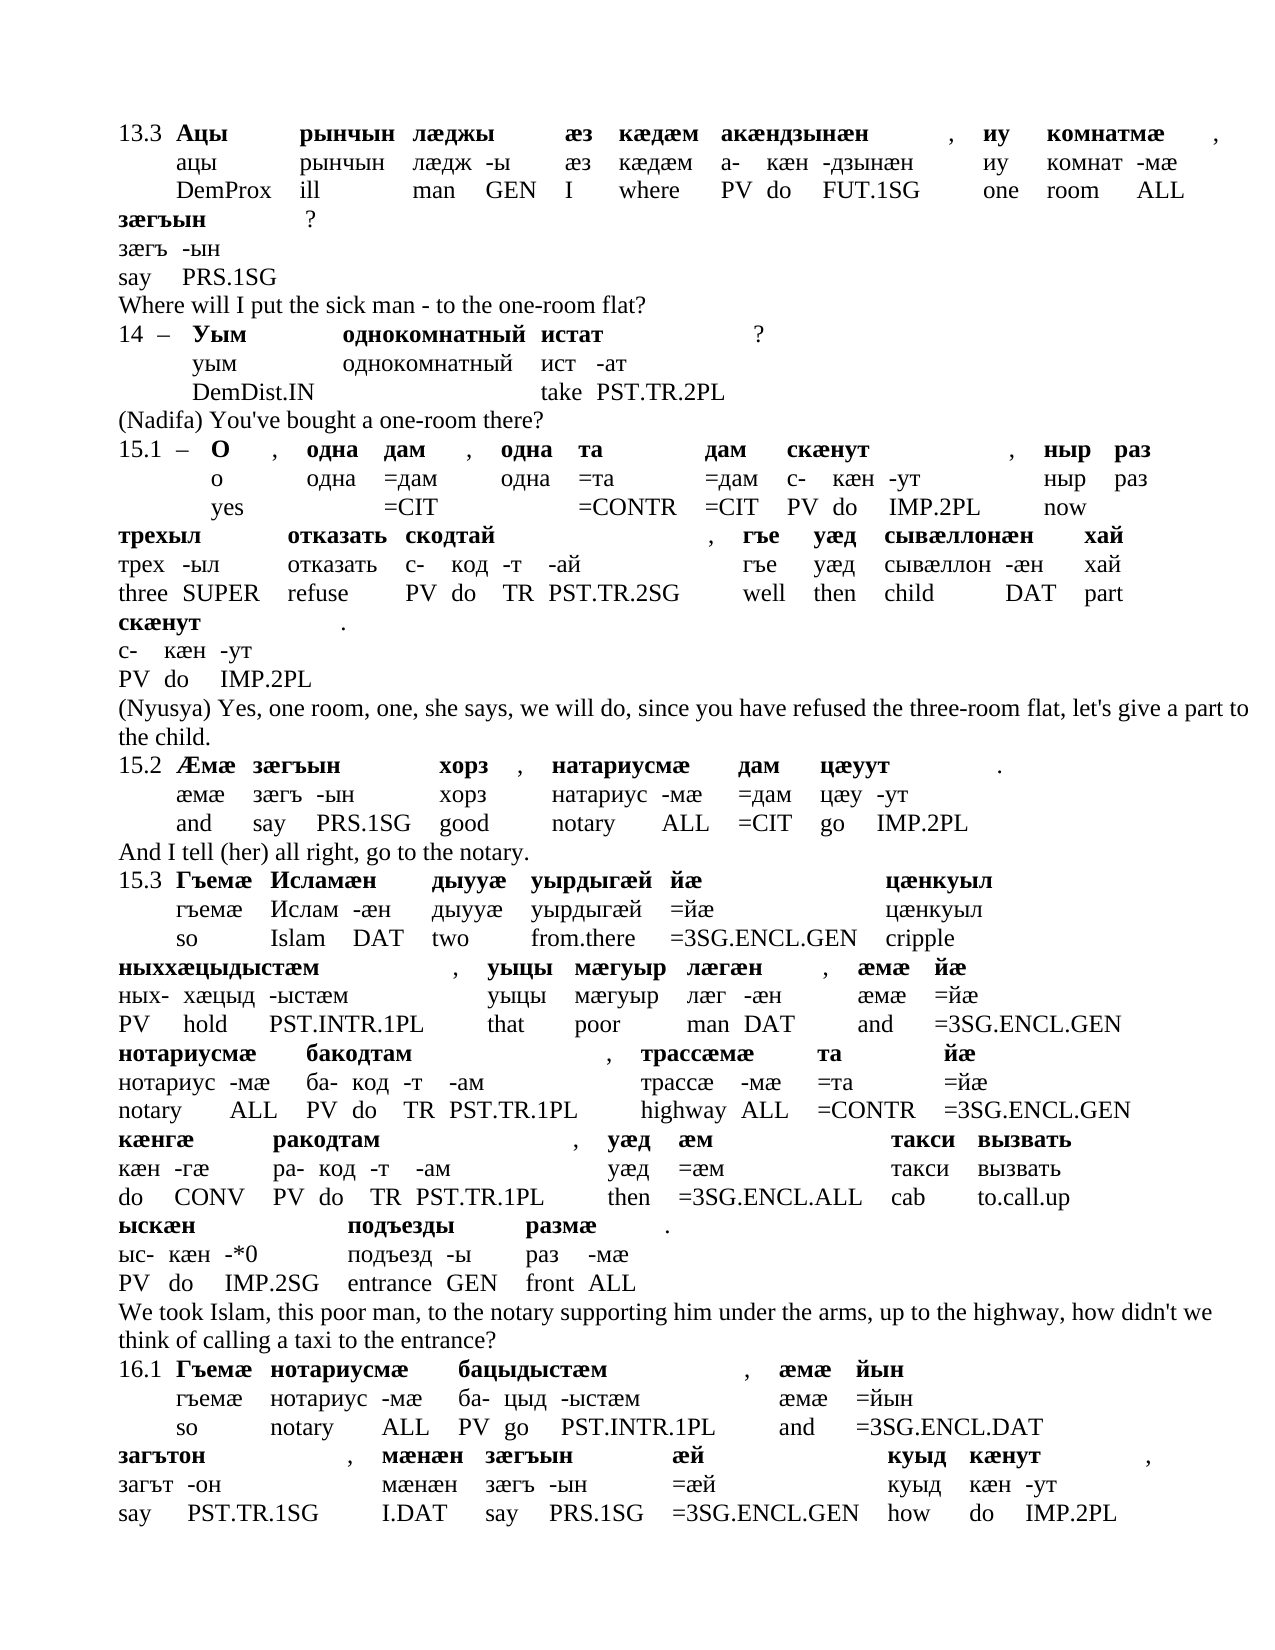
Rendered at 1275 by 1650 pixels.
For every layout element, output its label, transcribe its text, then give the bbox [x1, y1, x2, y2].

text -мæ [229, 1067, 278, 1096]
text йæ [934, 952, 1136, 981]
text room [1047, 176, 1123, 204]
text дам [704, 434, 773, 463]
text notary [270, 1412, 368, 1441]
text cripple [885, 923, 983, 952]
text =3SG.ENCL.GEN [934, 1009, 1122, 1038]
text Where will I put the sick man - to the one-room flat? [118, 291, 1249, 319]
text ыс- [118, 1239, 154, 1268]
text -ын [549, 1469, 644, 1498]
text скодтай [405, 521, 694, 549]
text , [948, 118, 969, 147]
text гъе [743, 549, 786, 578]
text Ислам [270, 894, 339, 923]
text , [1213, 118, 1234, 147]
text We took Islam, this poor man, to the notary supporting him under the arms, up to the highway, how didn't we think of calling a taxi to the entrance? [118, 1297, 1249, 1354]
text . [340, 607, 361, 636]
text do [766, 176, 809, 204]
text part [1084, 578, 1123, 607]
text кæн [168, 1239, 211, 1268]
text ALL [661, 808, 710, 837]
text =3SG.ENCL.GEN [672, 1498, 859, 1527]
text go [504, 1412, 547, 1441]
text зæгъын [253, 751, 425, 779]
text скæнут [787, 434, 995, 463]
text Æмæ [176, 751, 239, 779]
text мæгуыр [574, 952, 673, 981]
text one [983, 176, 1019, 204]
text DemProx [176, 176, 272, 204]
text two [432, 923, 503, 952]
text лæгæн [687, 952, 809, 981]
text -*0 [224, 1239, 319, 1268]
text однокомнатный [342, 348, 513, 377]
text IMP.2PL [888, 492, 981, 521]
text код [352, 1067, 389, 1096]
text =дам [704, 463, 759, 492]
text ALL [381, 1412, 430, 1441]
text с- [405, 549, 437, 578]
text do [164, 664, 206, 693]
text say [485, 1498, 535, 1527]
text good [439, 808, 489, 837]
text child [884, 578, 991, 607]
text кæдæм [619, 147, 693, 176]
text how [887, 1498, 941, 1527]
text -мæ [381, 1383, 430, 1412]
text размæ [525, 1211, 650, 1239]
text PV [458, 1412, 490, 1441]
text трассæ [641, 1067, 727, 1096]
text -мæ [741, 1067, 789, 1096]
text дыууæ [432, 894, 503, 923]
text IMP.2SG [224, 1268, 319, 1297]
text о [211, 463, 244, 492]
text do [832, 492, 875, 521]
text ALL [229, 1096, 278, 1124]
text -ат [596, 348, 726, 377]
text take [541, 377, 582, 406]
text такси [891, 1124, 963, 1153]
text кæн [832, 463, 875, 492]
text нотариусмæ [118, 1038, 292, 1067]
text =дам [384, 463, 438, 492]
text истат [541, 319, 739, 348]
text =æм [678, 1153, 863, 1182]
text GEN [485, 176, 537, 204]
text рынчын [299, 147, 385, 176]
text гъемæ [176, 894, 243, 923]
text TR [370, 1182, 402, 1211]
text бацыдыстæм [458, 1354, 730, 1383]
text бакодтам [306, 1038, 592, 1067]
text подъезды [347, 1211, 512, 1239]
text PV [787, 492, 819, 521]
text 15.1 [118, 434, 162, 463]
text , [517, 751, 538, 779]
text PV [405, 578, 437, 607]
text ных- [118, 981, 169, 1009]
text та [817, 1038, 930, 1067]
text DemDist.IN [192, 377, 315, 406]
text FUT.1SG [822, 176, 920, 204]
text -мæ [1136, 147, 1185, 176]
text -ы [446, 1239, 498, 1268]
text , [466, 434, 487, 463]
text DAT [353, 923, 404, 952]
text -ыстæм [561, 1383, 716, 1412]
text =та [578, 463, 677, 492]
text -æн [353, 894, 404, 923]
text =CONTR [817, 1096, 916, 1124]
text -ут [1025, 1469, 1118, 1498]
text -ай [548, 549, 680, 578]
text уæд [607, 1124, 664, 1153]
text 15.3 [118, 866, 162, 894]
text ба- [306, 1067, 338, 1096]
text уæд [813, 549, 856, 578]
text PV [118, 1268, 154, 1297]
text and [176, 808, 225, 837]
text do [168, 1268, 211, 1297]
text цæуут [820, 751, 983, 779]
text скæнут [118, 607, 326, 636]
text -т [502, 549, 534, 578]
text PRS.1SG [549, 1498, 644, 1527]
text =та [817, 1067, 916, 1096]
text from.there [531, 923, 642, 952]
text сывæллон [884, 549, 991, 578]
text , [1145, 1441, 1166, 1469]
text с- [118, 636, 150, 664]
text =йæ [670, 894, 858, 923]
text зæгъын [118, 204, 291, 233]
text =3SG.ENCL.ALL [678, 1182, 863, 1211]
text PV [721, 176, 753, 204]
text TR [502, 578, 534, 607]
text цыд [504, 1383, 547, 1412]
text say [118, 262, 168, 291]
text цæнкуыл [885, 866, 997, 894]
text цæу [820, 779, 863, 808]
text натариус [552, 779, 648, 808]
text ныххæцыдыстæм [118, 952, 438, 981]
text ба- [458, 1383, 490, 1412]
text дам [738, 751, 806, 779]
text PST.TR.1SG [187, 1498, 319, 1527]
text IMP.2PL [220, 664, 312, 693]
text man [687, 1009, 730, 1038]
text гъемæ [176, 1383, 243, 1412]
text зæгъ [118, 233, 168, 262]
text ALL [588, 1268, 637, 1297]
text PST.INTR.1PL [269, 1009, 425, 1038]
text одна [501, 463, 550, 492]
text нотариус [270, 1383, 368, 1412]
text so [176, 923, 243, 952]
text ра- [273, 1153, 305, 1182]
text ALL [1136, 176, 1185, 204]
text рынчын [299, 118, 399, 147]
text отказать [287, 521, 391, 549]
text DAT [1005, 578, 1057, 607]
text =3SG.ENCL.GEN [670, 923, 858, 952]
text одна [306, 463, 356, 492]
text Islam [270, 923, 339, 952]
text , [1009, 434, 1030, 463]
text хæцыд [183, 981, 255, 1009]
text then [607, 1182, 651, 1211]
text мæнæн [382, 1441, 471, 1469]
text PST.TR.1PL [416, 1182, 545, 1211]
text ракодтам [273, 1124, 559, 1153]
text кæн [164, 636, 206, 664]
text , [708, 521, 729, 549]
text натариусмæ [552, 751, 724, 779]
text GEN [446, 1268, 498, 1297]
text 16.1 [118, 1354, 162, 1383]
text зæгъ [253, 779, 302, 808]
text , [452, 952, 473, 981]
text цæнкуыл [885, 894, 983, 923]
text ныр [1043, 463, 1087, 492]
text -æн [1005, 549, 1057, 578]
text Уым [192, 319, 329, 348]
text а- [721, 147, 753, 176]
text well [743, 578, 786, 607]
text and [779, 1412, 828, 1441]
text =йæ [934, 981, 1122, 1009]
text лæдж [412, 147, 472, 176]
text PV [118, 664, 150, 693]
text =CIT [704, 492, 759, 521]
text хай [1084, 521, 1137, 549]
text IMP.2PL [876, 808, 969, 837]
text -дзынæн [822, 147, 920, 176]
text хай [1084, 549, 1123, 578]
text – [157, 319, 178, 348]
text такси [891, 1153, 949, 1182]
text notary [552, 808, 648, 837]
text мæнæн [382, 1469, 458, 1498]
text код [451, 549, 488, 578]
text та [578, 434, 691, 463]
text do [118, 1182, 160, 1211]
text загът [118, 1469, 173, 1498]
text =дам [738, 779, 792, 808]
text PRS.1SG [316, 808, 412, 837]
text кæн [118, 1153, 160, 1182]
text -ут [876, 779, 969, 808]
text PST.TR.2SG [548, 578, 680, 607]
text -он [187, 1469, 319, 1498]
text комнат [1047, 147, 1123, 176]
text hold [183, 1009, 255, 1038]
text ацы [176, 147, 272, 176]
text одна [306, 434, 370, 463]
text æмæ [779, 1354, 842, 1383]
text =CONTR [578, 492, 677, 521]
text уырдыгæй [531, 894, 642, 923]
text , [822, 952, 843, 981]
text кæн [766, 147, 809, 176]
text -ут [888, 463, 981, 492]
text say [118, 1498, 173, 1527]
text æмæ [779, 1383, 828, 1412]
text ? [753, 319, 774, 348]
text so [176, 1412, 243, 1441]
text иу [983, 118, 1033, 147]
text зæгъын [485, 1441, 658, 1469]
text -т [403, 1067, 435, 1096]
text SUPER [182, 578, 260, 607]
text -ам [449, 1067, 578, 1096]
text IMP.2PL [1025, 1498, 1118, 1527]
text Гъемæ [176, 866, 256, 894]
text лæг [687, 981, 730, 1009]
text ныр [1043, 434, 1100, 463]
text I.DAT [382, 1498, 458, 1527]
text куыд [887, 1441, 955, 1469]
text æз [564, 118, 605, 147]
text гъе [743, 521, 799, 549]
text =йæ [943, 1067, 1131, 1096]
text -ыл [182, 549, 260, 578]
text PRS.1SG [182, 262, 277, 291]
text , [272, 434, 293, 463]
text уæд [813, 521, 870, 549]
text куыд [887, 1469, 941, 1498]
text трех [118, 549, 168, 578]
text подъезд [347, 1239, 432, 1268]
text -æн [743, 981, 795, 1009]
text дыууæ [432, 866, 517, 894]
text æмæ [857, 981, 907, 1009]
text cab [891, 1182, 949, 1211]
text 13.3 [118, 118, 162, 147]
text -ыстæм [269, 981, 425, 1009]
text -т [370, 1153, 402, 1182]
text вызвать [977, 1153, 1070, 1182]
text однокомнатный [342, 319, 527, 348]
text æмæ [857, 952, 920, 981]
text æй [672, 1441, 873, 1469]
text , [573, 1124, 594, 1153]
text акæндзынæн [721, 118, 934, 147]
text уæд [607, 1153, 651, 1182]
text уырдыгæй [531, 866, 656, 894]
text иу [983, 147, 1019, 176]
text PST.INTR.1PL [561, 1412, 716, 1441]
text notary [118, 1096, 216, 1124]
text , [606, 1038, 627, 1067]
text -ут [220, 636, 312, 664]
text отказать [287, 549, 378, 578]
text уыцы [487, 981, 547, 1009]
text go [820, 808, 863, 837]
text then [813, 578, 856, 607]
text And I tell (her) all right, go to the notary. [118, 837, 1249, 866]
text DAT [743, 1009, 795, 1038]
text TR [403, 1096, 435, 1124]
text three [118, 578, 168, 607]
text йын [856, 1354, 1057, 1383]
text yes [211, 492, 244, 521]
text кæн [969, 1469, 1011, 1498]
text трехыл [118, 521, 274, 549]
text -ам [416, 1153, 545, 1182]
text трассæмæ [641, 1038, 803, 1067]
text man [412, 176, 472, 204]
text , [347, 1441, 368, 1469]
text now [1043, 492, 1087, 521]
text раз [525, 1239, 574, 1268]
text -мæ [588, 1239, 637, 1268]
text с- [787, 463, 819, 492]
text do [969, 1498, 1011, 1527]
text CONV [174, 1182, 245, 1211]
text =3SG.ENCL.DAT [856, 1412, 1043, 1441]
text 14 [118, 319, 143, 348]
text -гæ [174, 1153, 245, 1182]
text =3SG.ENCL.GEN [943, 1096, 1131, 1124]
text =CIT [384, 492, 438, 521]
text О [211, 434, 258, 463]
text – [176, 434, 197, 463]
text PV [306, 1096, 338, 1124]
text Гъемæ [176, 1354, 256, 1383]
text PV [273, 1182, 305, 1211]
text нотариус [118, 1067, 216, 1096]
text where [619, 176, 693, 204]
text мæгуыр [574, 981, 659, 1009]
text дам [384, 434, 452, 463]
text ист [541, 348, 582, 377]
text одна [501, 434, 564, 463]
text ыскæн [118, 1211, 333, 1239]
text highway [641, 1096, 727, 1124]
text раз [1114, 463, 1148, 492]
text =йын [856, 1383, 1043, 1412]
text (Nyusya) Yes, one room, one, she says, we will do, since you have refused the three-room flat, let's give a part to the child. [118, 693, 1249, 751]
text =CIT [738, 808, 792, 837]
text PST.TR.2PL [596, 377, 726, 406]
text do [352, 1096, 389, 1124]
text , [744, 1354, 765, 1383]
text ALL [741, 1096, 789, 1124]
text -ы [485, 147, 537, 176]
text йæ [943, 1038, 1145, 1067]
text -ын [316, 779, 412, 808]
text ? [305, 204, 326, 233]
text say [253, 808, 302, 837]
text нотариусмæ [270, 1354, 444, 1383]
text уыцы [487, 952, 561, 981]
text that [487, 1009, 547, 1038]
text Ацы [176, 118, 286, 147]
text йæ [670, 866, 872, 894]
text (Nadifa) You've bought a one-room there? [118, 406, 1249, 434]
text -ын [182, 233, 277, 262]
text do [451, 578, 488, 607]
text I [564, 176, 591, 204]
text . [664, 1211, 685, 1239]
text and [857, 1009, 907, 1038]
text Исламæн [270, 866, 418, 894]
text . [996, 751, 1017, 779]
text =æй [672, 1469, 859, 1498]
text æм [678, 1124, 877, 1153]
text лæджы [412, 118, 551, 147]
text кæдæм [619, 118, 707, 147]
text комнатмæ [1047, 118, 1199, 147]
text poor [574, 1009, 659, 1038]
text do [318, 1182, 356, 1211]
text код [318, 1153, 356, 1182]
text to.call.up [977, 1182, 1070, 1211]
text 15.2 [118, 751, 162, 779]
text кæнгæ [118, 1124, 259, 1153]
text раз [1114, 434, 1162, 463]
text PST.TR.1PL [449, 1096, 578, 1124]
text refuse [287, 578, 378, 607]
text уым [192, 348, 315, 377]
text загътон [118, 1441, 333, 1469]
text æмæ [176, 779, 225, 808]
text хорз [439, 779, 489, 808]
text PV [118, 1009, 169, 1038]
text хорз [439, 751, 503, 779]
text -мæ [661, 779, 710, 808]
text entrance [347, 1268, 432, 1297]
text зæгъ [485, 1469, 535, 1498]
text кæнут [969, 1441, 1131, 1469]
text ill [299, 176, 385, 204]
text æз [564, 147, 591, 176]
text вызвать [977, 1124, 1084, 1153]
text сывæллонæн [884, 521, 1070, 549]
text front [525, 1268, 574, 1297]
